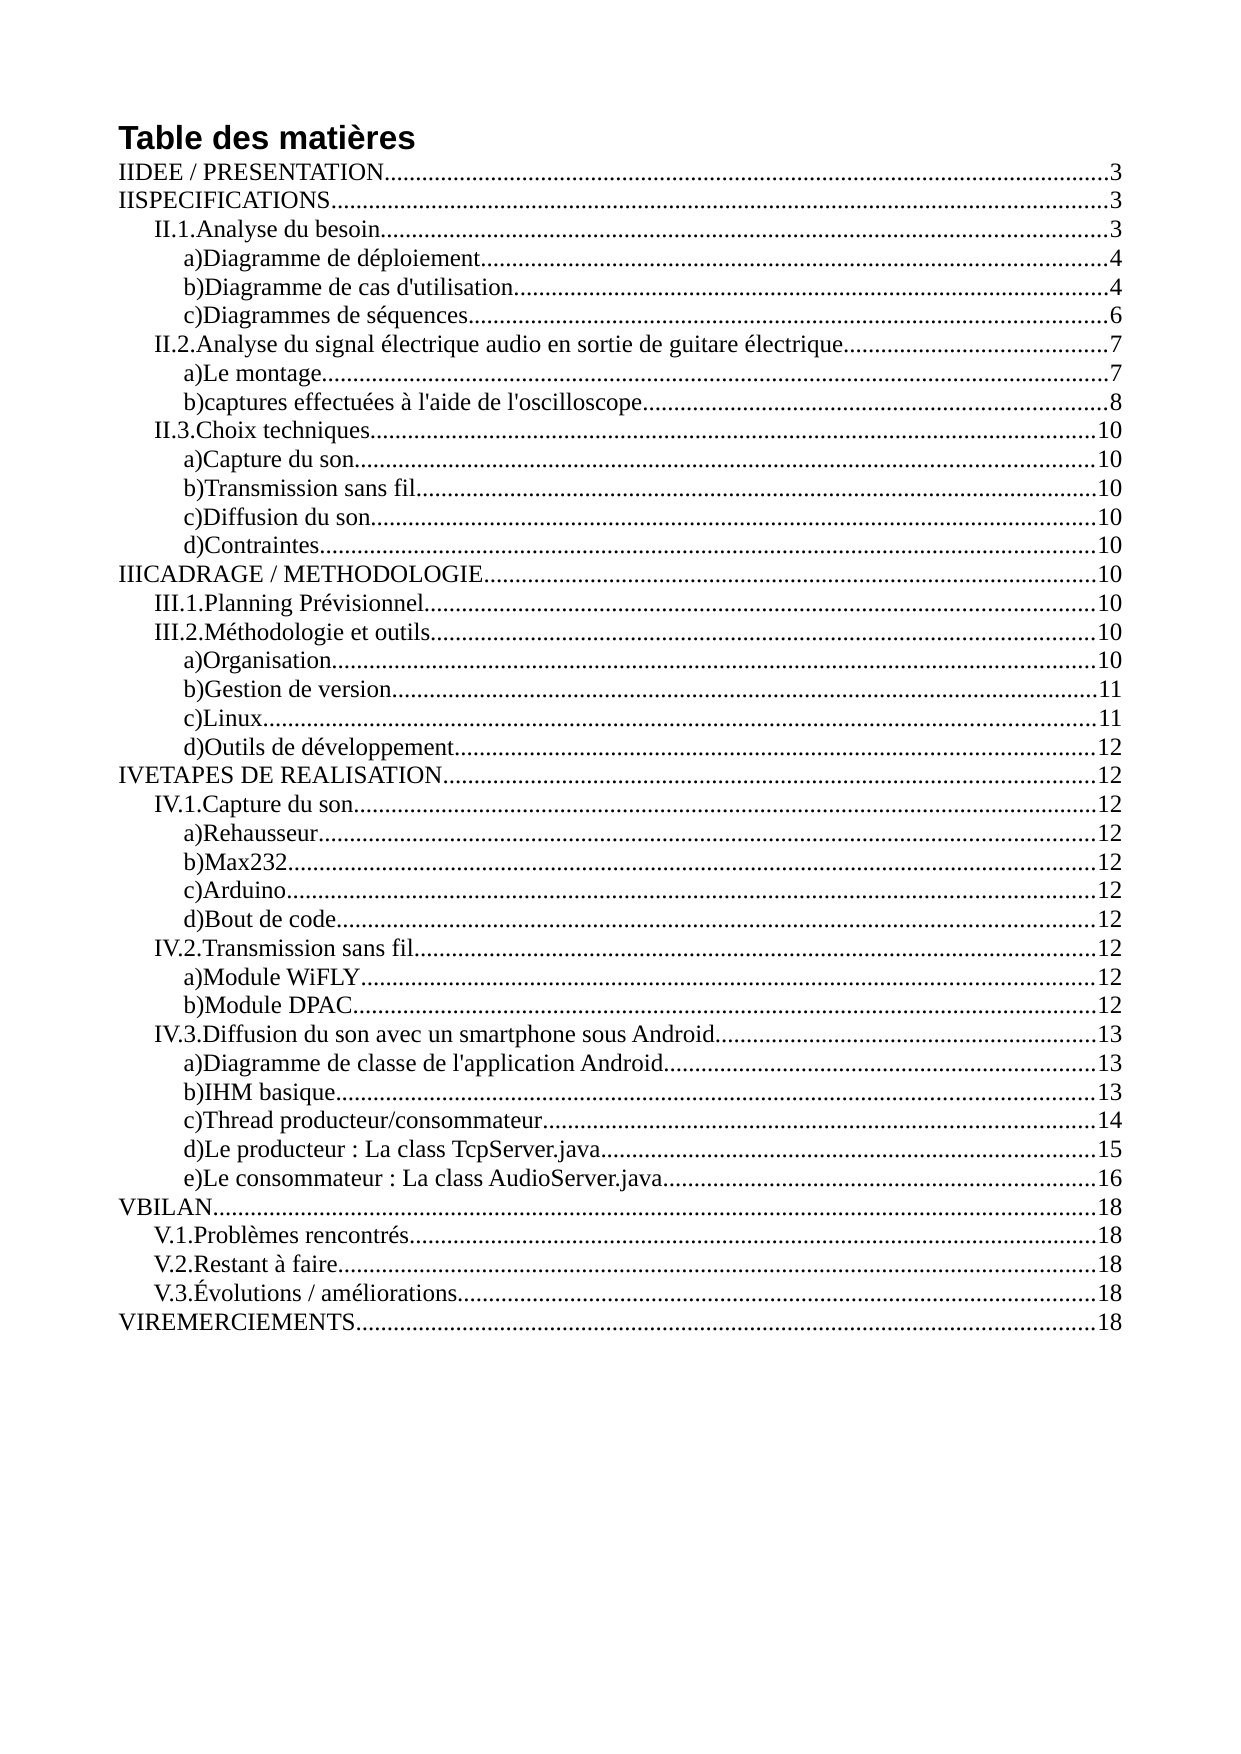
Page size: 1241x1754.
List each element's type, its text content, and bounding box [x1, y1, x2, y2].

text IV.3.Diffusion du son avec un smartphone sous Android 13 [148, 1019, 1122, 1048]
text V.3.Évolutions / améliorations 18 [148, 1278, 1122, 1307]
text IIICADRAGE / METHODOLOGIE 10 [118, 559, 1122, 588]
text e)Le consommateur : La class AudioServer.java 16 [177, 1163, 1122, 1192]
text b)captures effectuées à l'aide de l'oscilloscope. 8 [177, 387, 1122, 415]
text II.2.Analyse du signal électrique audio en sortie de guitare électrique 7 [148, 329, 1122, 358]
text a)Rehausseur 12 [177, 818, 1122, 847]
text d)Outils de développement 12 [177, 732, 1122, 760]
text IV.2.Transmission sans fil 12 [148, 933, 1122, 962]
text VIREMERCIEMENTS 18 [118, 1307, 1122, 1335]
text III.2.Méthodologie et outils 10 [148, 617, 1122, 645]
text d)Le producteur : La class TcpServer.java. 15 [177, 1134, 1122, 1163]
text d)Contraintes 10 [177, 530, 1122, 559]
text b)Max232 12 [177, 847, 1122, 875]
text c)Linux 11 [177, 703, 1122, 732]
text c)Diffusion du son 10 [177, 502, 1122, 530]
text III.1.Planning Prévisionnel 10 [148, 588, 1122, 617]
text d)Bout de code 12 [177, 904, 1122, 933]
text VBILAN 18 [118, 1192, 1122, 1220]
text IISPECIFICATIONS 3 [118, 185, 1122, 214]
text c)Thread producteur/consommateur 14 [177, 1105, 1122, 1134]
text a)Diagramme de classe de l'application Android 13 [177, 1048, 1122, 1077]
text V.1.Problèmes rencontrés 18 [148, 1220, 1122, 1249]
text IIDEE / PRESENTATION 3 [118, 157, 1122, 185]
text a)Le montage 7 [177, 358, 1122, 387]
text b)Module DPAC 12 [177, 990, 1122, 1019]
text a)Capture du son 10 [177, 444, 1122, 473]
text II.1.Analyse du besoin 3 [148, 214, 1122, 243]
text a)Organisation 10 [177, 645, 1122, 674]
text b)Diagramme de cas d'utilisation. 4 [177, 272, 1122, 300]
text V.2.Restant à faire 18 [148, 1249, 1122, 1278]
text c)Diagrammes de séquences. 6 [177, 300, 1122, 329]
text a)Module WiFLY 12 [177, 962, 1122, 990]
text IVETAPES DE REALISATION 12 [118, 760, 1122, 789]
text a)Diagramme de déploiement 4 [177, 243, 1122, 272]
text c)Arduino 12 [177, 875, 1122, 904]
text II.3.Choix techniques 10 [148, 415, 1122, 444]
subtitle Table des matières [118, 118, 1122, 157]
text b)IHM basique. 13 [177, 1077, 1122, 1105]
text b)Transmission sans fil 10 [177, 473, 1122, 502]
text b)Gestion de version 11 [177, 674, 1122, 703]
text IV.1.Capture du son 12 [148, 789, 1122, 818]
